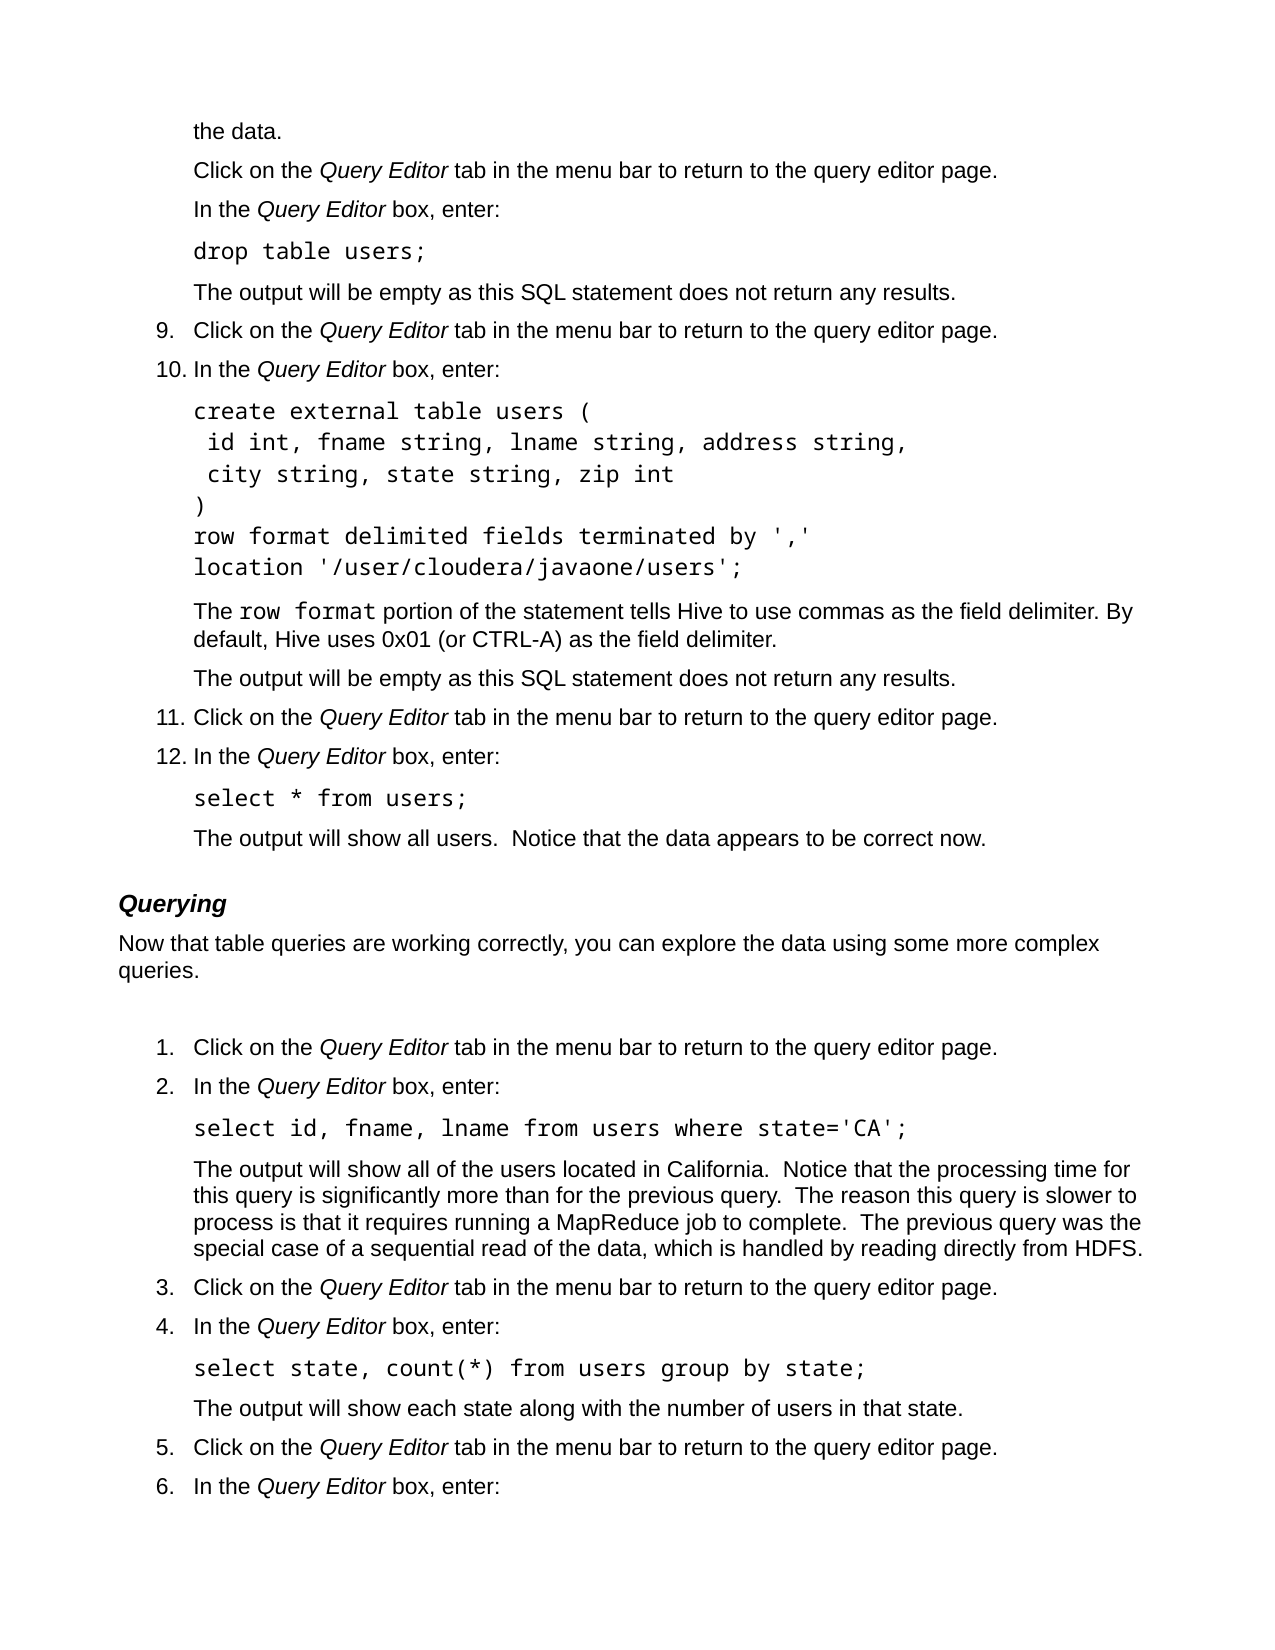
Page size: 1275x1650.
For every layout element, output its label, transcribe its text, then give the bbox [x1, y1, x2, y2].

subtitle Querying [118, 889, 1157, 918]
list the data. [156, 118, 1157, 144]
list The row format portion of the statement tells Hive to use commas as the field delimiter. By default, Hive uses 0x01 (or CTRL-A) as the field delimiter. [156, 595, 1157, 653]
list select id, fname, lname from users where state='CA'; [156, 1112, 1157, 1143]
list Click on the Query Editor tab in the menu bar to return to the query editor page. [156, 157, 1157, 183]
list select * from users; [156, 782, 1157, 813]
text Now that table queries are working correctly, you can explore the data using some more complex queries. [118, 930, 1157, 983]
list In the Query Editor box, enter: [156, 1473, 1157, 1499]
list The output will show each state along with the number of users in that state. [156, 1395, 1157, 1422]
list drop table users; [156, 235, 1157, 266]
list Click on the Query Editor tab in the menu bar to return to the query editor page. [156, 1274, 1157, 1300]
list Click on the Query Editor tab in the menu bar to return to the query editor page. [156, 1034, 1157, 1061]
list create external table users ( id int, fname string, lname string, address string, city string, state string, zip int ) row format delimited fields terminated by ',' location '/user/cloudera/javaone/users'; [156, 395, 1157, 582]
list The output will show all of the users located in California. Notice that the processing time for this query is significantly more than for the previous query. The reason this query is slower to process is that it requires running a MapReduce job to complete. The previous query was the special case of a sequential read of the data, which is handled by reading directly from HDFS. [156, 1156, 1157, 1261]
list In the Query Editor box, enter: [156, 1313, 1157, 1339]
list In the Query Editor box, enter: [156, 356, 1157, 382]
list The output will be empty as this SQL statement does not return any results. [156, 665, 1157, 691]
list The output will be empty as this SQL statement does not return any results. [156, 278, 1157, 305]
list Click on the Query Editor tab in the menu bar to return to the query editor page. [156, 704, 1157, 730]
list The output will show all users. Notice that the data appears to be correct now. [156, 825, 1157, 852]
list Click on the Query Editor tab in the menu bar to return to the query editor page. [156, 1434, 1157, 1460]
list select state, count(*) from users group by state; [156, 1351, 1157, 1383]
list In the Query Editor box, enter: [156, 743, 1157, 769]
list In the Query Editor box, enter: [156, 1073, 1157, 1099]
list Click on the Query Editor tab in the menu bar to return to the query editor page. [156, 317, 1157, 344]
list In the Query Editor box, enter: [156, 196, 1157, 222]
